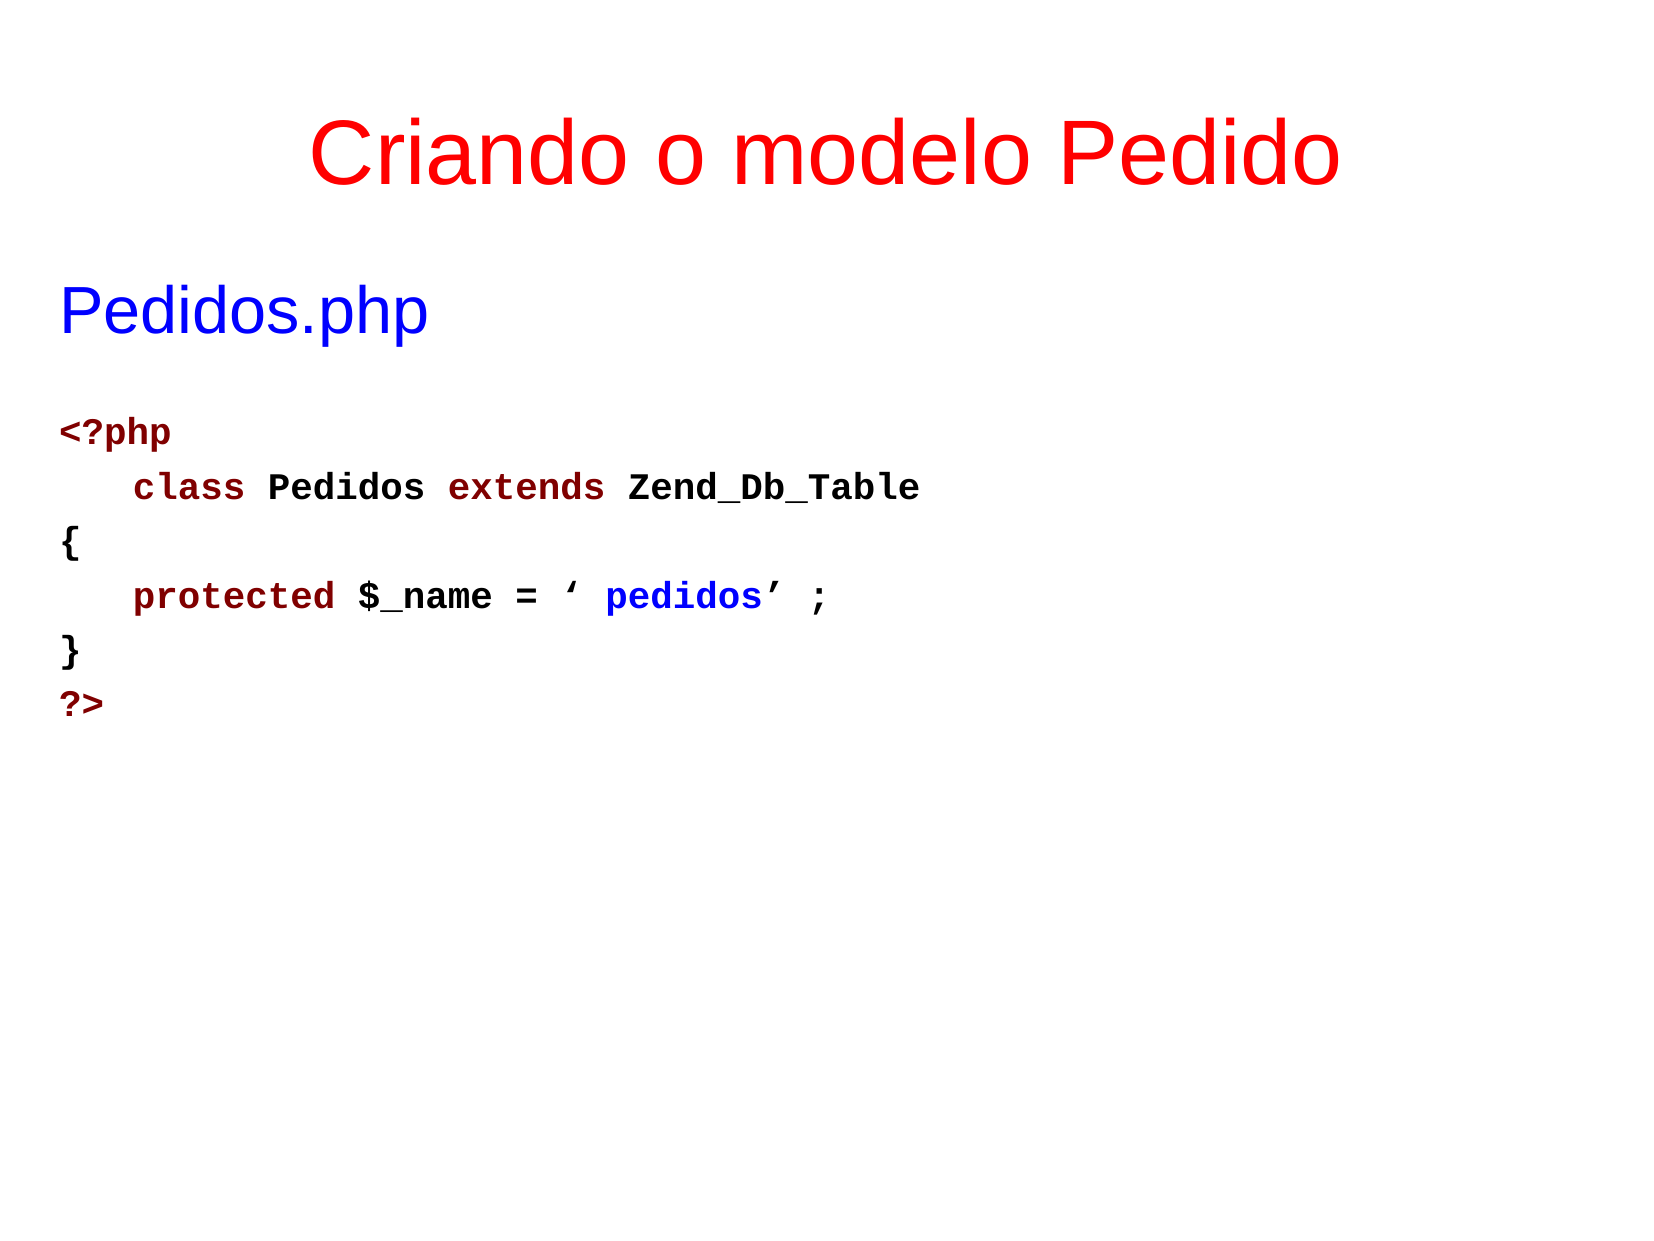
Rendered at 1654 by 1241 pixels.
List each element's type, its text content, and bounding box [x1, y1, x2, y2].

title Criando o modelo Pedido [82, 49, 1571, 257]
subtitle Pedidos.php <?php class Pedidos extends Zend_Db_Table { protected $_name = ‘ pedidos’ ; } ?> [59, 272, 1548, 993]
